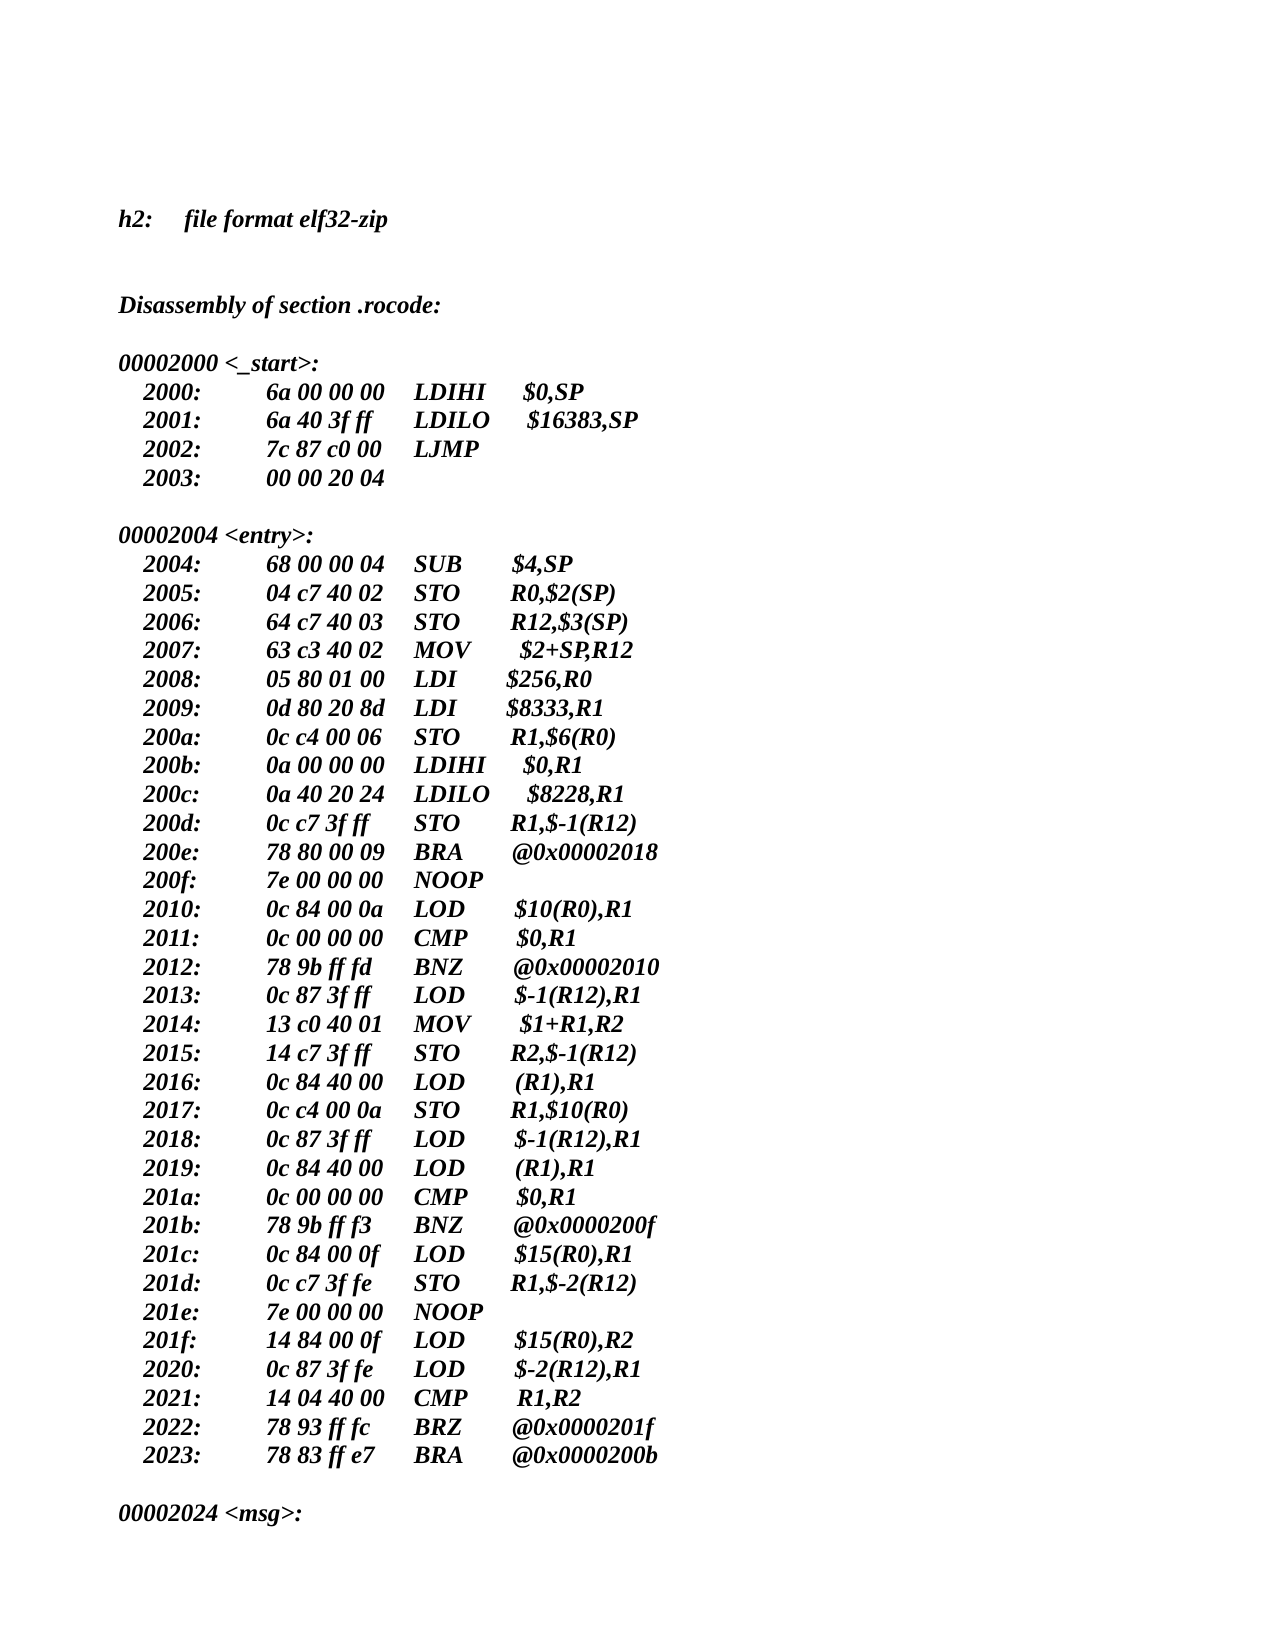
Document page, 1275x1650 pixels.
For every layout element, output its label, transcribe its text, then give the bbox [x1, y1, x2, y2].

text 2020: 0c 87 3f fe LOD $-2(R12),R1 [118, 1354, 1157, 1383]
text 2017: 0c c4 00 0a STO R1,$10(R0) [118, 1096, 1157, 1124]
text 200f: 7e 00 00 00 NOOP [118, 866, 1157, 894]
text 2021: 14 04 40 00 CMP R1,R2 [118, 1383, 1157, 1412]
text 2000: 6a 00 00 00 LDIHI $0,SP [118, 377, 1157, 406]
text 201a: 0c 00 00 00 CMP $0,R1 [118, 1182, 1157, 1211]
text 2011: 0c 00 00 00 CMP $0,R1 [118, 923, 1157, 952]
text 200d: 0c c7 3f ff STO R1,$-1(R12) [118, 808, 1157, 837]
text 200b: 0a 00 00 00 LDIHI $0,R1 [118, 751, 1157, 779]
text 200a: 0c c4 00 06 STO R1,$6(R0) [118, 722, 1157, 751]
text 2010: 0c 84 00 0a LOD $10(R0),R1 [118, 894, 1157, 923]
text 2006: 64 c7 40 03 STO R12,$3(SP) [118, 607, 1157, 636]
text 2012: 78 9b ff fd BNZ @0x00002010 [118, 952, 1157, 981]
text 2015: 14 c7 3f ff STO R2,$-1(R12) [118, 1038, 1157, 1067]
text 2002: 7c 87 c0 00 LJMP [118, 434, 1157, 463]
text 2004: 68 00 00 04 SUB $4,SP [118, 549, 1157, 578]
text 2009: 0d 80 20 8d LDI $8333,R1 [118, 693, 1157, 722]
text 2003: 00 00 20 04 [118, 463, 1157, 492]
text 2005: 04 c7 40 02 STO R0,$2(SP) [118, 578, 1157, 607]
text 2018: 0c 87 3f ff LOD $-1(R12),R1 [118, 1124, 1157, 1153]
text 201d: 0c c7 3f fe STO R1,$-2(R12) [118, 1268, 1157, 1297]
text 2001: 6a 40 3f ff LDILO $16383,SP [118, 406, 1157, 434]
text Disassembly of section .rocode: [118, 291, 1157, 319]
text 2007: 63 c3 40 02 MOV $2+SP,R12 [118, 636, 1157, 664]
text 2008: 05 80 01 00 LDI $256,R0 [118, 664, 1157, 693]
text 00002004 <entry>: [118, 521, 1157, 549]
text 201c: 0c 84 00 0f LOD $15(R0),R1 [118, 1239, 1157, 1268]
text 2013: 0c 87 3f ff LOD $-1(R12),R1 [118, 981, 1157, 1009]
text 201b: 78 9b ff f3 BNZ @0x0000200f [118, 1211, 1157, 1239]
text 201f: 14 84 00 0f LOD $15(R0),R2 [118, 1326, 1157, 1354]
text 00002000 <_start>: [118, 348, 1157, 377]
text 2019: 0c 84 40 00 LOD (R1),R1 [118, 1153, 1157, 1182]
text 00002024 <msg>: [118, 1498, 1157, 1527]
text 2022: 78 93 ff fc BRZ @0x0000201f [118, 1412, 1157, 1441]
text 201e: 7e 00 00 00 NOOP [118, 1297, 1157, 1326]
text h2: file format elf32-zip [118, 204, 1157, 233]
text 200e: 78 80 00 09 BRA @0x00002018 [118, 837, 1157, 866]
text 200c: 0a 40 20 24 LDILO $8228,R1 [118, 779, 1157, 808]
text 2014: 13 c0 40 01 MOV $1+R1,R2 [118, 1009, 1157, 1038]
text 2023: 78 83 ff e7 BRA @0x0000200b [118, 1441, 1157, 1469]
text 2016: 0c 84 40 00 LOD (R1),R1 [118, 1067, 1157, 1096]
